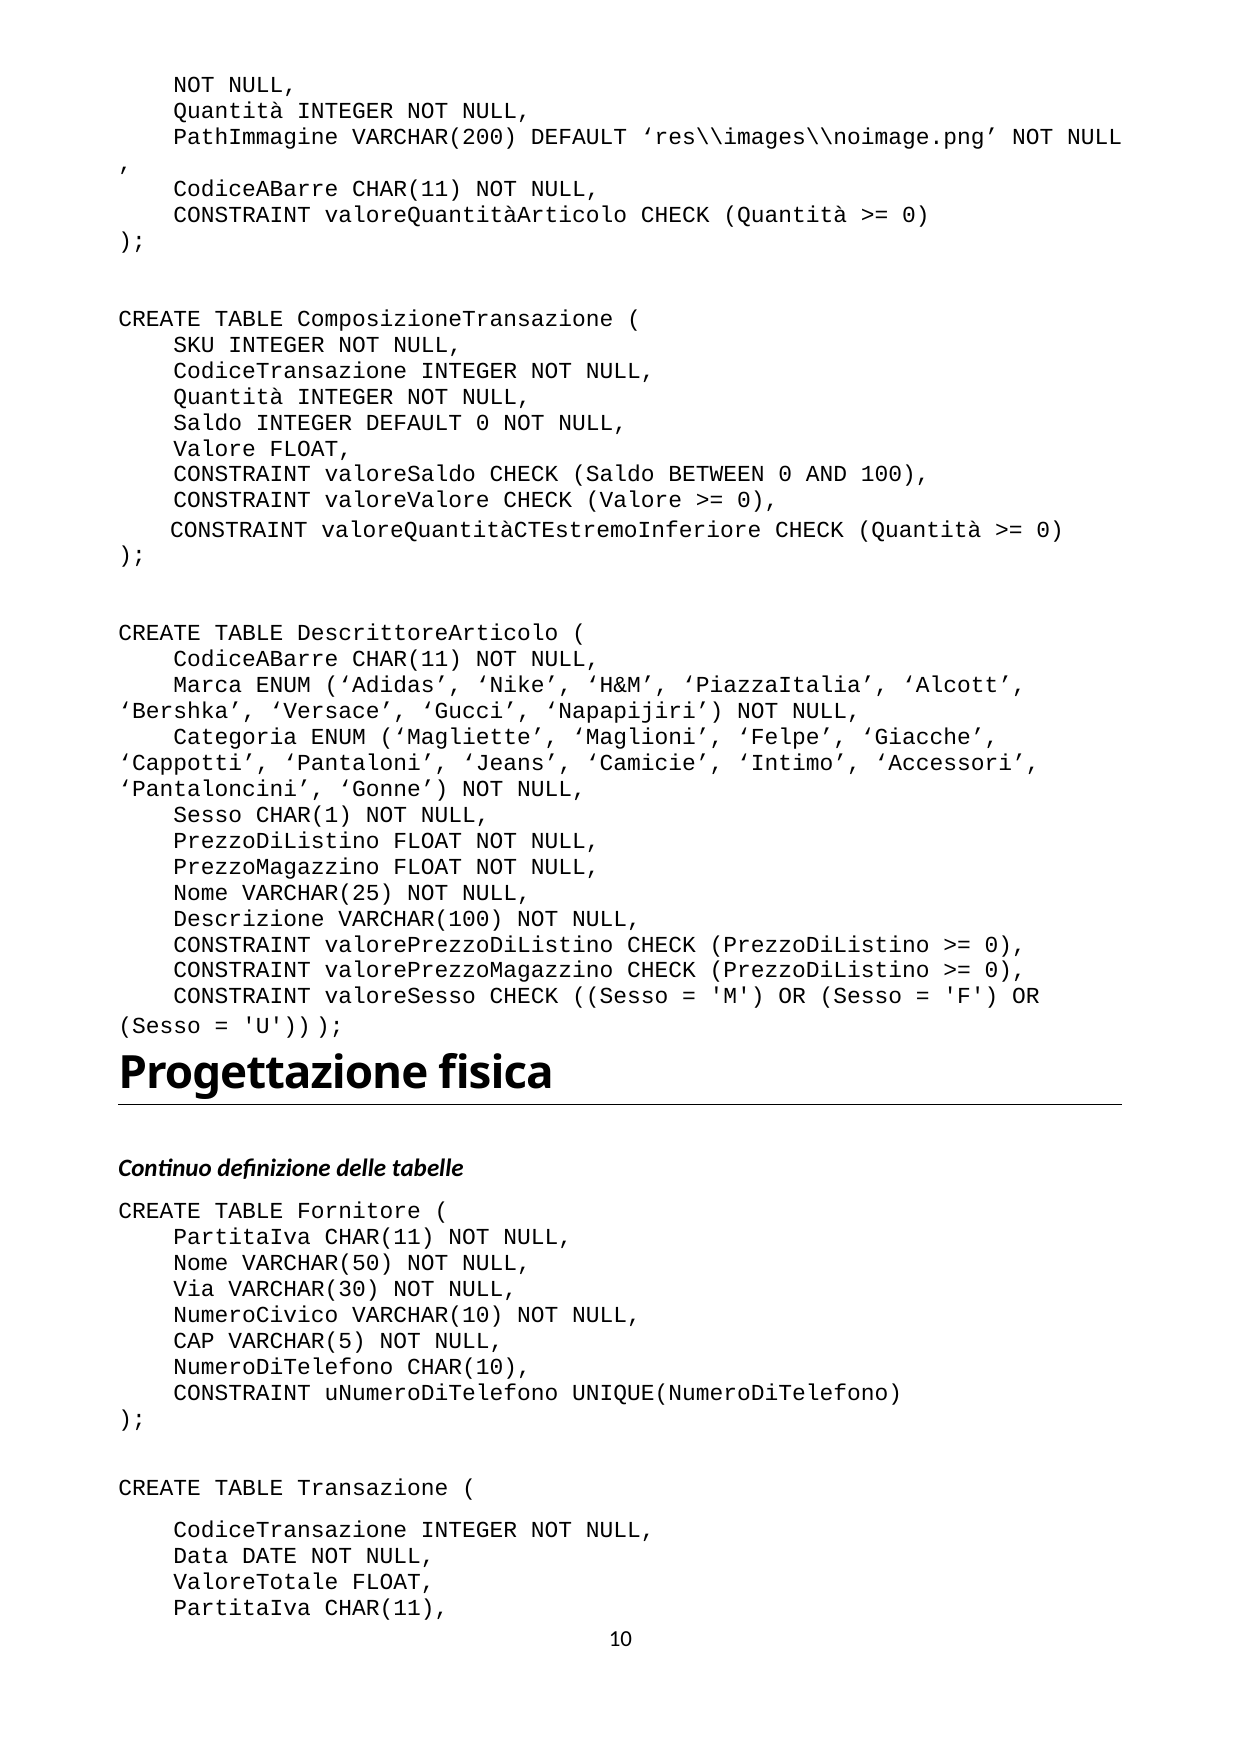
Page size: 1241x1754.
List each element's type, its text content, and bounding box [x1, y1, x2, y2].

text CONSTRAINT valoreSaldo CHECK (Saldo BETWEEN 0 AND 100), [118, 463, 1122, 489]
text CodiceTransazione INTEGER NOT NULL, [118, 359, 1122, 385]
text CAP VARCHAR(5) NOT NULL, [118, 1329, 1122, 1355]
text CONSTRAINT valorePrezzoMagazzino CHECK (PrezzoDiListino >= 0), [118, 959, 1122, 985]
text Nome VARCHAR(50) NOT NULL, [118, 1252, 1122, 1278]
text CREATE TABLE Transazione ( [118, 1476, 1122, 1502]
text Quantità INTEGER NOT NULL, [118, 100, 1122, 126]
text ValoreTotale FLOAT, [118, 1570, 1122, 1596]
text CONSTRAINT valoreSesso CHECK ((Sesso = 'M') OR (Sesso = 'F') OR (Sesso = 'U')) ); [118, 985, 1122, 1040]
text Categoria ENUM (‘Magliette’, ‘Maglioni’, ‘Felpe’, ‘Giacche’, ‘Cappotti’, ‘Pantaloni’, ‘Jeans’, ‘Camicie’, ‘Intimo’, ‘Accessori’, ‘Pantaloncini’, ‘Gonne’) NOT NULL, [118, 725, 1122, 803]
title Progettazione fisica [118, 1040, 1122, 1104]
text CREATE TABLE ComposizioneTransazione ( [118, 307, 1122, 333]
text Nome VARCHAR(25) NOT NULL, [118, 881, 1122, 907]
text NOT NULL, [118, 74, 1122, 100]
text PrezzoMagazzino FLOAT NOT NULL, [118, 855, 1122, 881]
text NumeroCivico VARCHAR(10) NOT NULL, [118, 1303, 1122, 1329]
text SKU INTEGER NOT NULL, [118, 333, 1122, 359]
text CREATE TABLE DescrittoreArticolo ( [118, 622, 1122, 648]
text Descrizione VARCHAR(100) NOT NULL, [118, 907, 1122, 933]
text PathImmagine VARCHAR(200) DEFAULT ‘res\\images\\noimage.png’ NOT NULL , [118, 126, 1122, 177]
text Via VARCHAR(30) NOT NULL, [118, 1278, 1122, 1303]
text PartitaIva CHAR(11) NOT NULL, [118, 1226, 1122, 1252]
text Saldo INTEGER DEFAULT 0 NOT NULL, [118, 411, 1122, 437]
text CodiceABarre CHAR(11) NOT NULL, [118, 177, 1122, 203]
text CREATE TABLE Fornitore ( [118, 1200, 1122, 1226]
text CodiceABarre CHAR(11) NOT NULL, [118, 648, 1122, 673]
text Quantità INTEGER NOT NULL, [118, 385, 1122, 411]
text ); [118, 1407, 1122, 1433]
text CodiceTransazione INTEGER NOT NULL, [118, 1518, 1122, 1544]
text Continuo definizione delle tabelle [118, 1153, 1122, 1183]
text ); [118, 229, 1122, 255]
text Marca ENUM (‘Adidas’, ‘Nike’, ‘H&M’, ‘PiazzaItalia’, ‘Alcott’, ‘Bershka’, ‘Versace’, ‘Gucci’, ‘Napapijiri’) NOT NULL, [118, 673, 1122, 725]
text ); [118, 544, 1122, 570]
text PrezzoDiListino FLOAT NOT NULL, [118, 829, 1122, 855]
text Data DATE NOT NULL, [118, 1544, 1122, 1570]
text CONSTRAINT valoreQuantitàArticolo CHECK (Quantità >= 0) [118, 203, 1122, 229]
text CONSTRAINT valorePrezzoDiListino CHECK (PrezzoDiListino >= 0), [118, 933, 1122, 959]
text Valore FLOAT, [118, 437, 1122, 463]
text PartitaIva CHAR(11), [118, 1596, 1122, 1622]
text Sesso CHAR(1) NOT NULL, [118, 803, 1122, 829]
text CONSTRAINT valoreQuantitàCTEstremoInferiore CHECK (Quantità >= 0) [118, 515, 1122, 544]
text NumeroDiTelefono CHAR(10), [118, 1355, 1122, 1381]
text CONSTRAINT uNumeroDiTelefono UNIQUE(NumeroDiTelefono) [118, 1381, 1122, 1407]
text CONSTRAINT valoreValore CHECK (Valore >= 0), [118, 489, 1122, 515]
